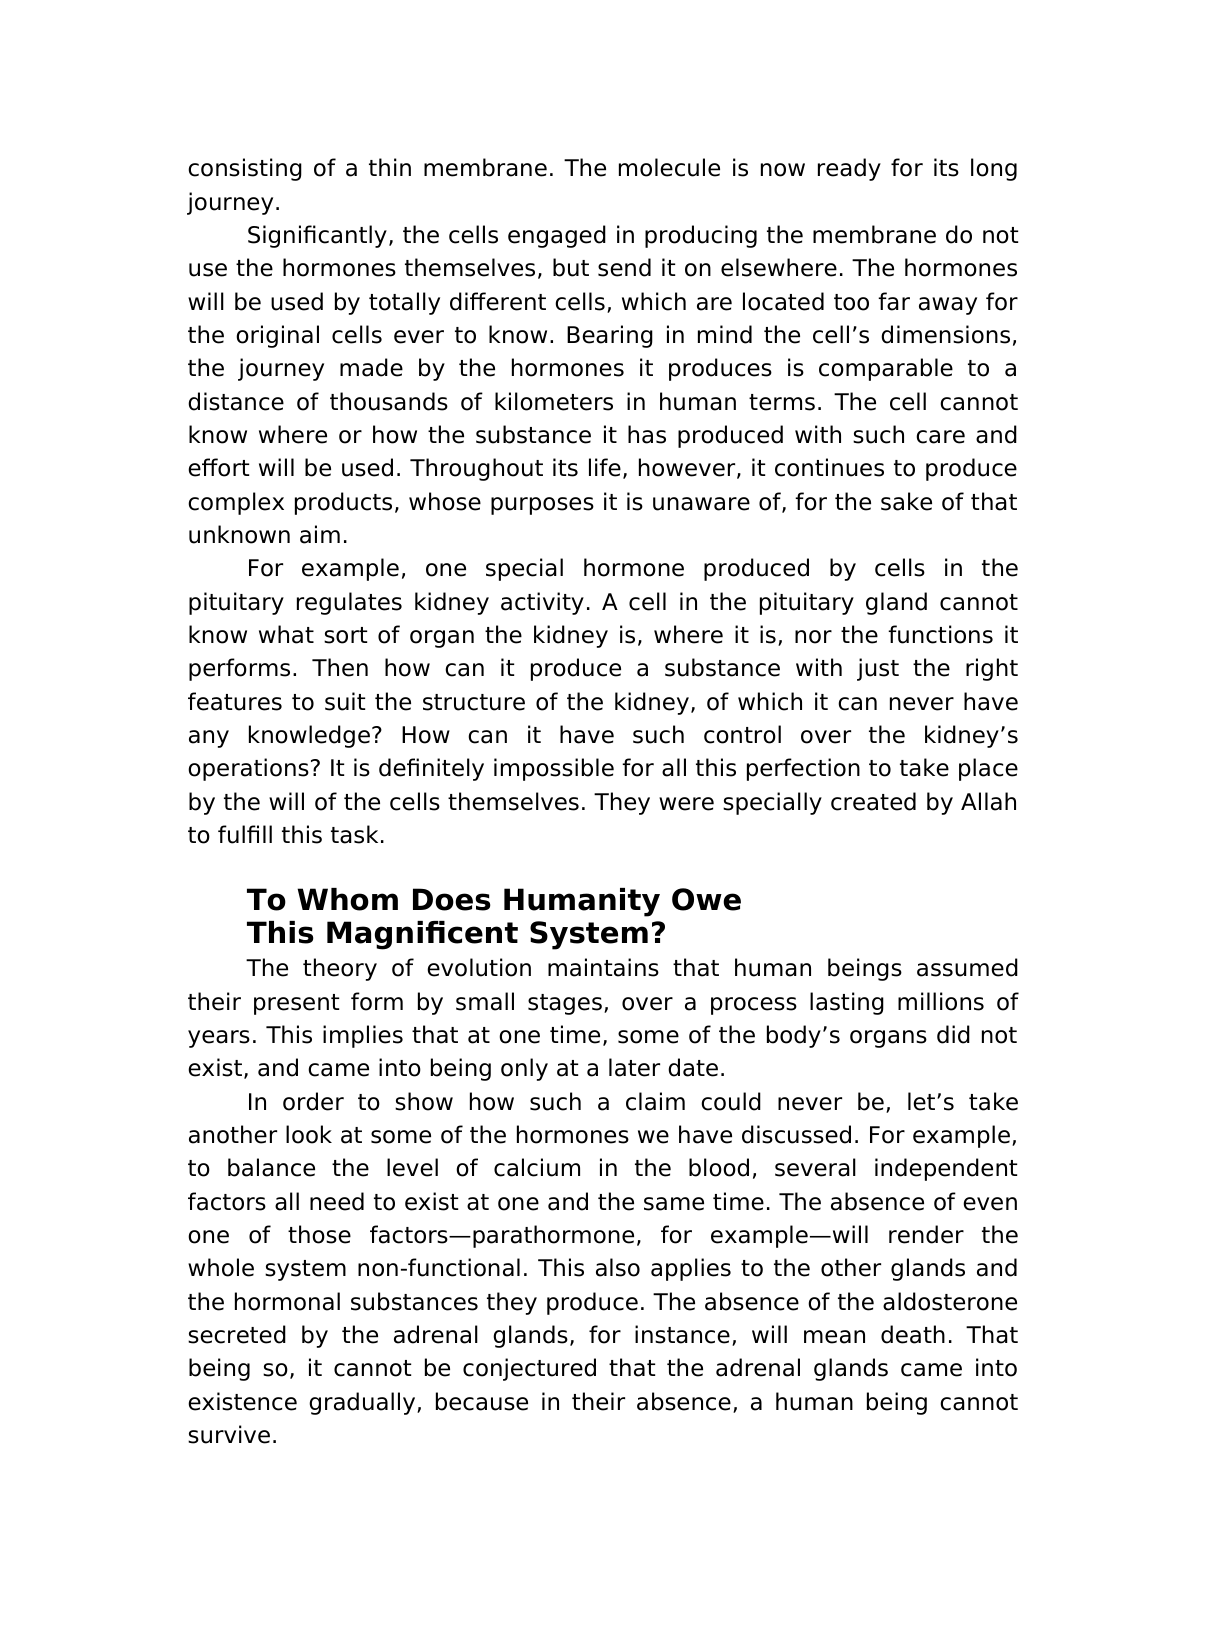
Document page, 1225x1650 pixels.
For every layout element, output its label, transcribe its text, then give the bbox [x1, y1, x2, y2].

text consisting of a thin membrane. The molecule is now ready for its long journey. [187, 150, 1020, 217]
text Significantly, the cells engaged in producing the membrane do not use the hormones themselves, but send it on elsewhere. The hormones will be used by totally different cells, which are located too far away for the original cells ever to know. Bearing in mind the cell’s dimensions, the journey made by the hormones it produces is comparable to a distance of thousands of kilometers in human terms. The cell cannot know where or how the substance it has produced with such care and effort will be used. Throughout its life, however, it continues to produce complex products, whose purposes it is unaware of, for the sake of that unknown aim. [187, 217, 1020, 550]
text This Magnificent System? [187, 917, 1020, 950]
text In order to show how such a claim could never be, let’s take another look at some of the hormones we have discussed. For example, to balance the level of calcium in the blood, several independent factors all need to exist at one and the same time. The absence of even one of those factors—parathormone, for example—will render the whole system non-functional. This also applies to the other glands and the hormonal substances they produce. The absence of the aldosterone secreted by the adrenal glands, for instance, will mean death. That being so, it cannot be conjectured that the adrenal glands came into existence gradually, because in their absence, a human being cannot survive. [187, 1083, 1020, 1450]
text To Whom Does Humanity Owe [187, 883, 1020, 917]
text For example, one special hormone produced by cells in the pituitary regulates kidney activity. A cell in the pituitary gland cannot know what sort of organ the kidney is, where it is, nor the functions it performs. Then how can it produce a substance with just the right features to suit the structure of the kidney, of which it can never have any knowledge? How can it have such control over the kidney’s operations? It is definitely impossible for all this perfection to take place by the will of the cells themselves. They were specially created by Allah to fulfill this task. [187, 550, 1020, 850]
text The theory of evolution maintains that human beings assumed their present form by small stages, over a process lasting millions of years. This implies that at one time, some of the body’s organs did not exist, and came into being only at a later date. [187, 950, 1020, 1083]
